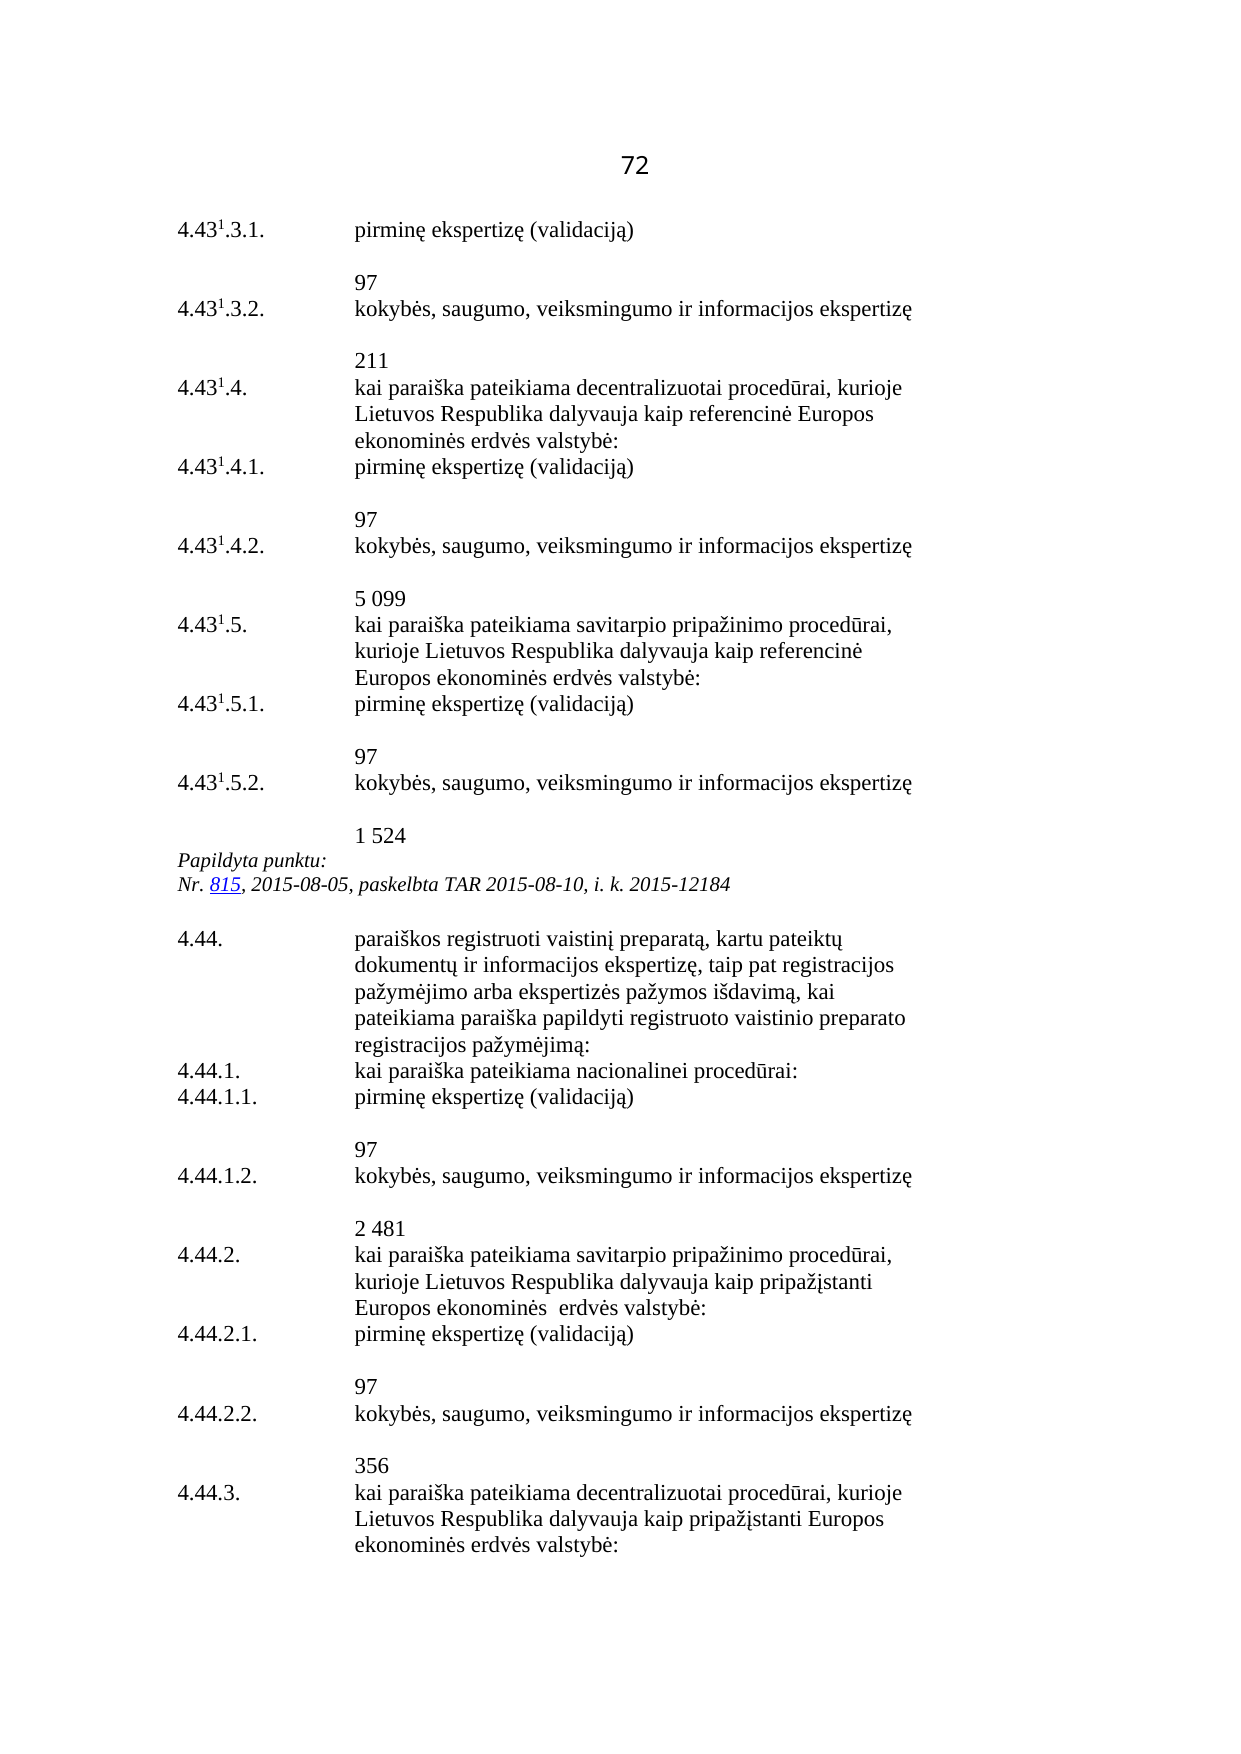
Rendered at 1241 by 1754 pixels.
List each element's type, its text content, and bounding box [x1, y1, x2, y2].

text 4.44.1.2. kokybės, saugumo, veiksmingumo ir informacijos ekspertizę 2 481 [177, 1162, 945, 1241]
text registracijos pažymėjimą: [354, 1031, 945, 1057]
text kurioje Lietuvos Respublika dalyvauja kaip referencinė [354, 637, 945, 664]
text 4.431.4.1. pirminę ekspertizę (validaciją) 97 [177, 453, 945, 532]
text Lietuvos Respublika dalyvauja kaip referencinė Europos [354, 400, 945, 427]
text ekonominės erdvės valstybė: [354, 1531, 945, 1558]
text 4.44.1. kai paraiška pateikiama nacionalinei procedūrai: [177, 1057, 945, 1083]
text 4.44.3. kai paraiška pateikiama decentralizuotai procedūrai, kurioje [177, 1479, 945, 1505]
text 4.431.5.2. kokybės, saugumo, veiksmingumo ir informacijos ekspertizę 1 524 [177, 769, 945, 848]
text Europos ekonominės erdvės valstybė: [354, 1294, 945, 1321]
text Nr. 815, 2015-08-05, paskelbta TAR 2015-08-10, i. k. 2015-12184 [177, 872, 1093, 896]
text Lietuvos Respublika dalyvauja kaip pripažįstanti Europos [354, 1505, 945, 1531]
text 4.44.2.2. kokybės, saugumo, veiksmingumo ir informacijos ekspertizę 356 [177, 1399, 945, 1479]
text ekonominės erdvės valstybė: [354, 427, 945, 453]
text 4.431.3.2. kokybės, saugumo, veiksmingumo ir informacijos ekspertizę 211 [177, 295, 945, 374]
text 4.44.1.1. pirminę ekspertizę (validaciją) 97 [177, 1083, 945, 1162]
text 4.431.4.2. kokybės, saugumo, veiksmingumo ir informacijos ekspertizę 5 099 [177, 532, 945, 611]
text kurioje Lietuvos Respublika dalyvauja kaip pripažįstanti [354, 1268, 945, 1294]
text 4.431.3.1. pirminę ekspertizę (validaciją) 97 [177, 216, 945, 295]
text dokumentų ir informacijos ekspertizę, taip pat registracijos [354, 952, 945, 978]
text 4.431.5. kai paraiška pateikiama savitarpio pripažinimo procedūrai, [177, 611, 945, 637]
text pateikiama paraiška papildyti registruoto vaistinio preparato [354, 1004, 945, 1031]
text 4.44.2.1. pirminę ekspertizę (validaciją) 97 [177, 1321, 945, 1399]
text 4.44. paraiškos registruoti vaistinį preparatą, kartu pateiktų [177, 925, 945, 952]
text 4.431.4. kai paraiška pateikiama decentralizuotai procedūrai, kurioje [177, 374, 945, 400]
text Papildyta punktu: [177, 848, 1093, 872]
text 4.431.5.1. pirminę ekspertizę (validaciją) 97 [177, 690, 945, 769]
text Europos ekonominės erdvės valstybė: [354, 664, 945, 690]
text pažymėjimo arba ekspertizės pažymos išdavimą, kai [354, 978, 945, 1004]
text 4.44.2. kai paraiška pateikiama savitarpio pripažinimo procedūrai, [177, 1241, 945, 1268]
